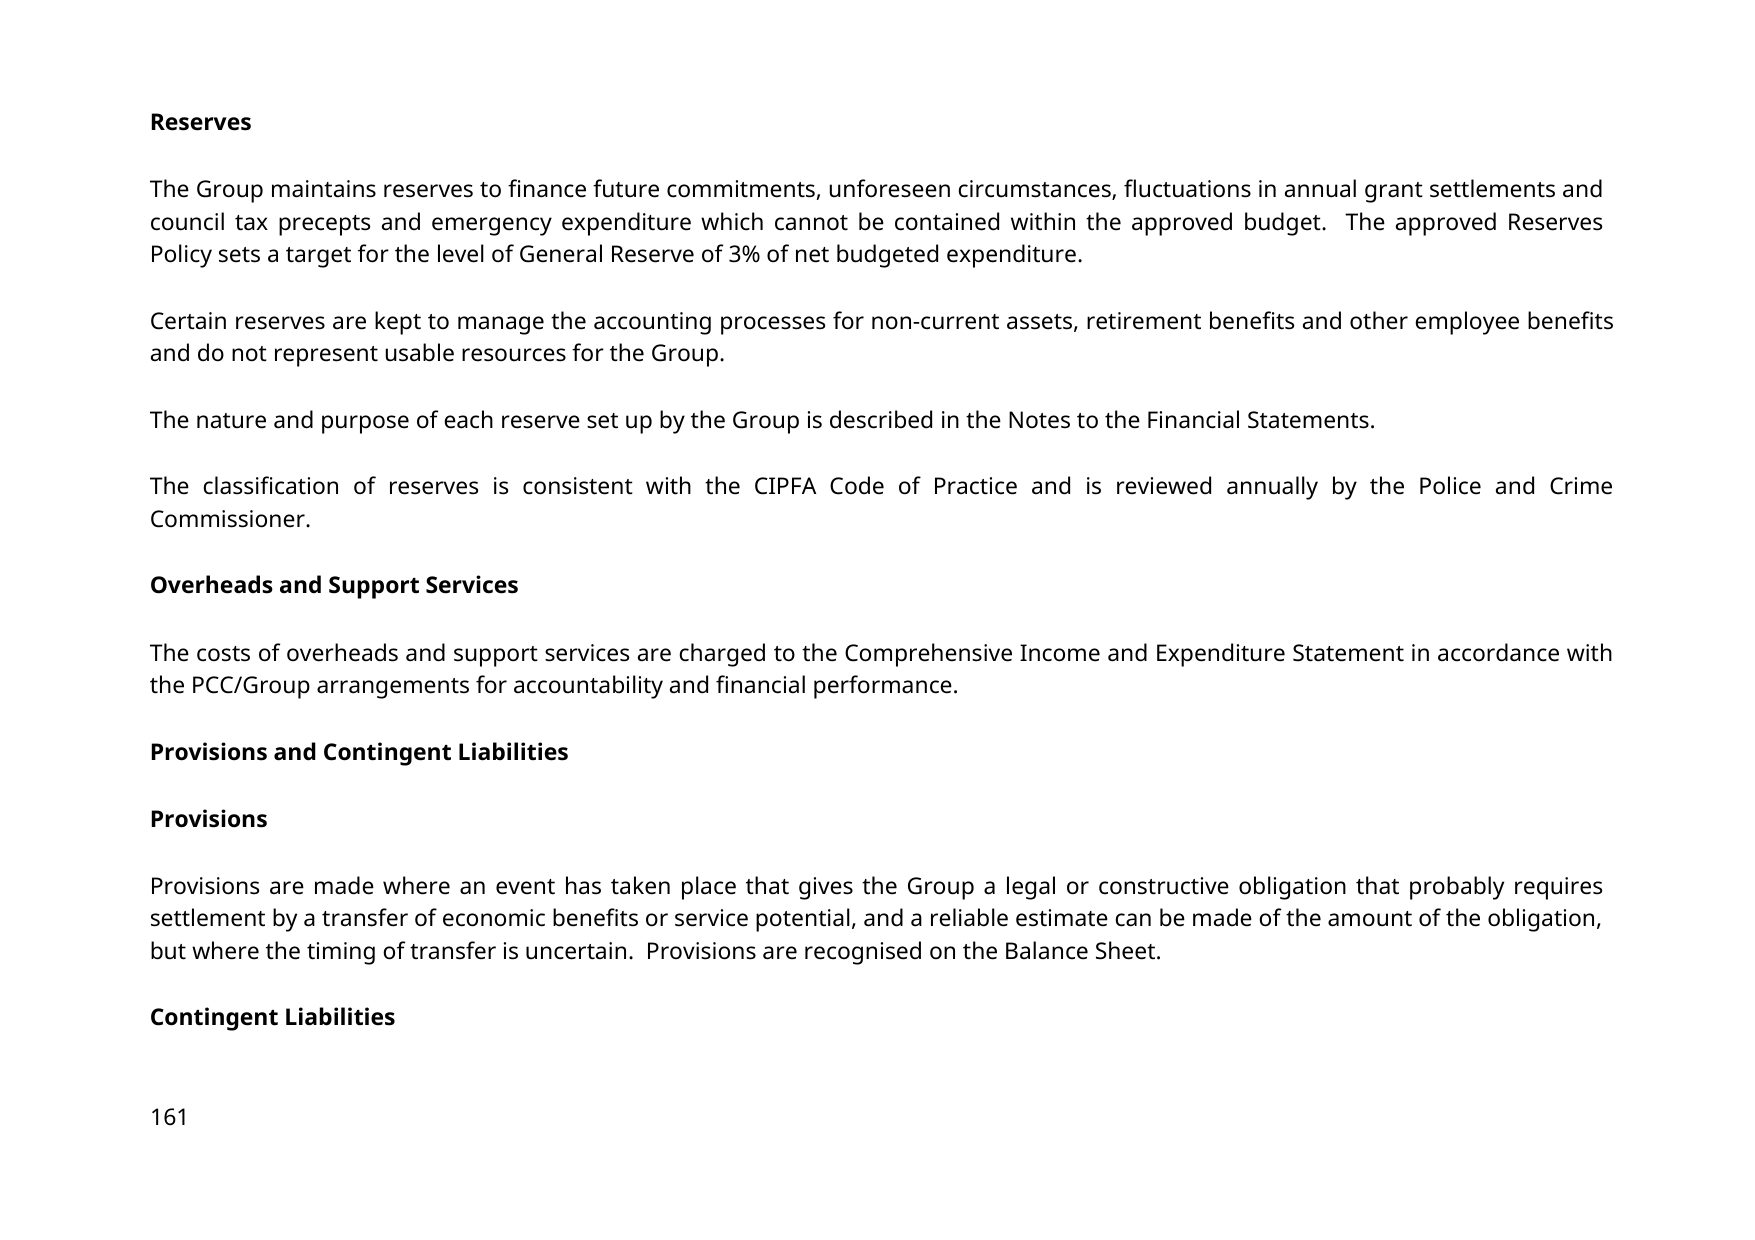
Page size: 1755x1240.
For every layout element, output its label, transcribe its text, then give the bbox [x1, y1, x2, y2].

text Provisions and Contingent Liabilities [149, 735, 1522, 767]
text The Group maintains reserves to finance future commitments, unforeseen circumstances, fluctuations in annual grant settlements and council tax precepts and emergency expenditure which cannot be contained within the approved budget. The approved Reserves Policy sets a target for the level of General Reserve of 3% of net budgeted expenditure. [149, 173, 1604, 270]
subtitle Reserves [149, 106, 1522, 137]
subtitle Contingent Liabilities [149, 1001, 1522, 1032]
subtitle Provisions [149, 803, 1522, 834]
text The costs of overheads and support services are charged to the Comprehensive Income and Expenditure Statement in accordance with the PCC/Group arrangements for accountability and financial performance. [149, 636, 1616, 700]
text The classification of reserves is consistent with the CIPFA Code of Practice and is reviewed annually by the Police and Crime Commissioner. [149, 470, 1616, 534]
subtitle Overheads and Support Services [149, 569, 1522, 601]
text The nature and purpose of each reserve set up by the Group is described in the Notes to the Financial Statements. [149, 404, 1616, 435]
text Certain reserves are kept to manage the accounting processes for non-current assets, retirement benefits and other employee benefits and do not represent usable resources for the Group. [149, 305, 1616, 369]
text Provisions are made where an event has taken place that gives the Group a legal or constructive obligation that probably requires settlement by a transfer of economic benefits or service potential, and a reliable estimate can be made of the amount of the obligation, but where the timing of transfer is uncertain. Provisions are recognised on the Balance Sheet. [149, 870, 1605, 966]
